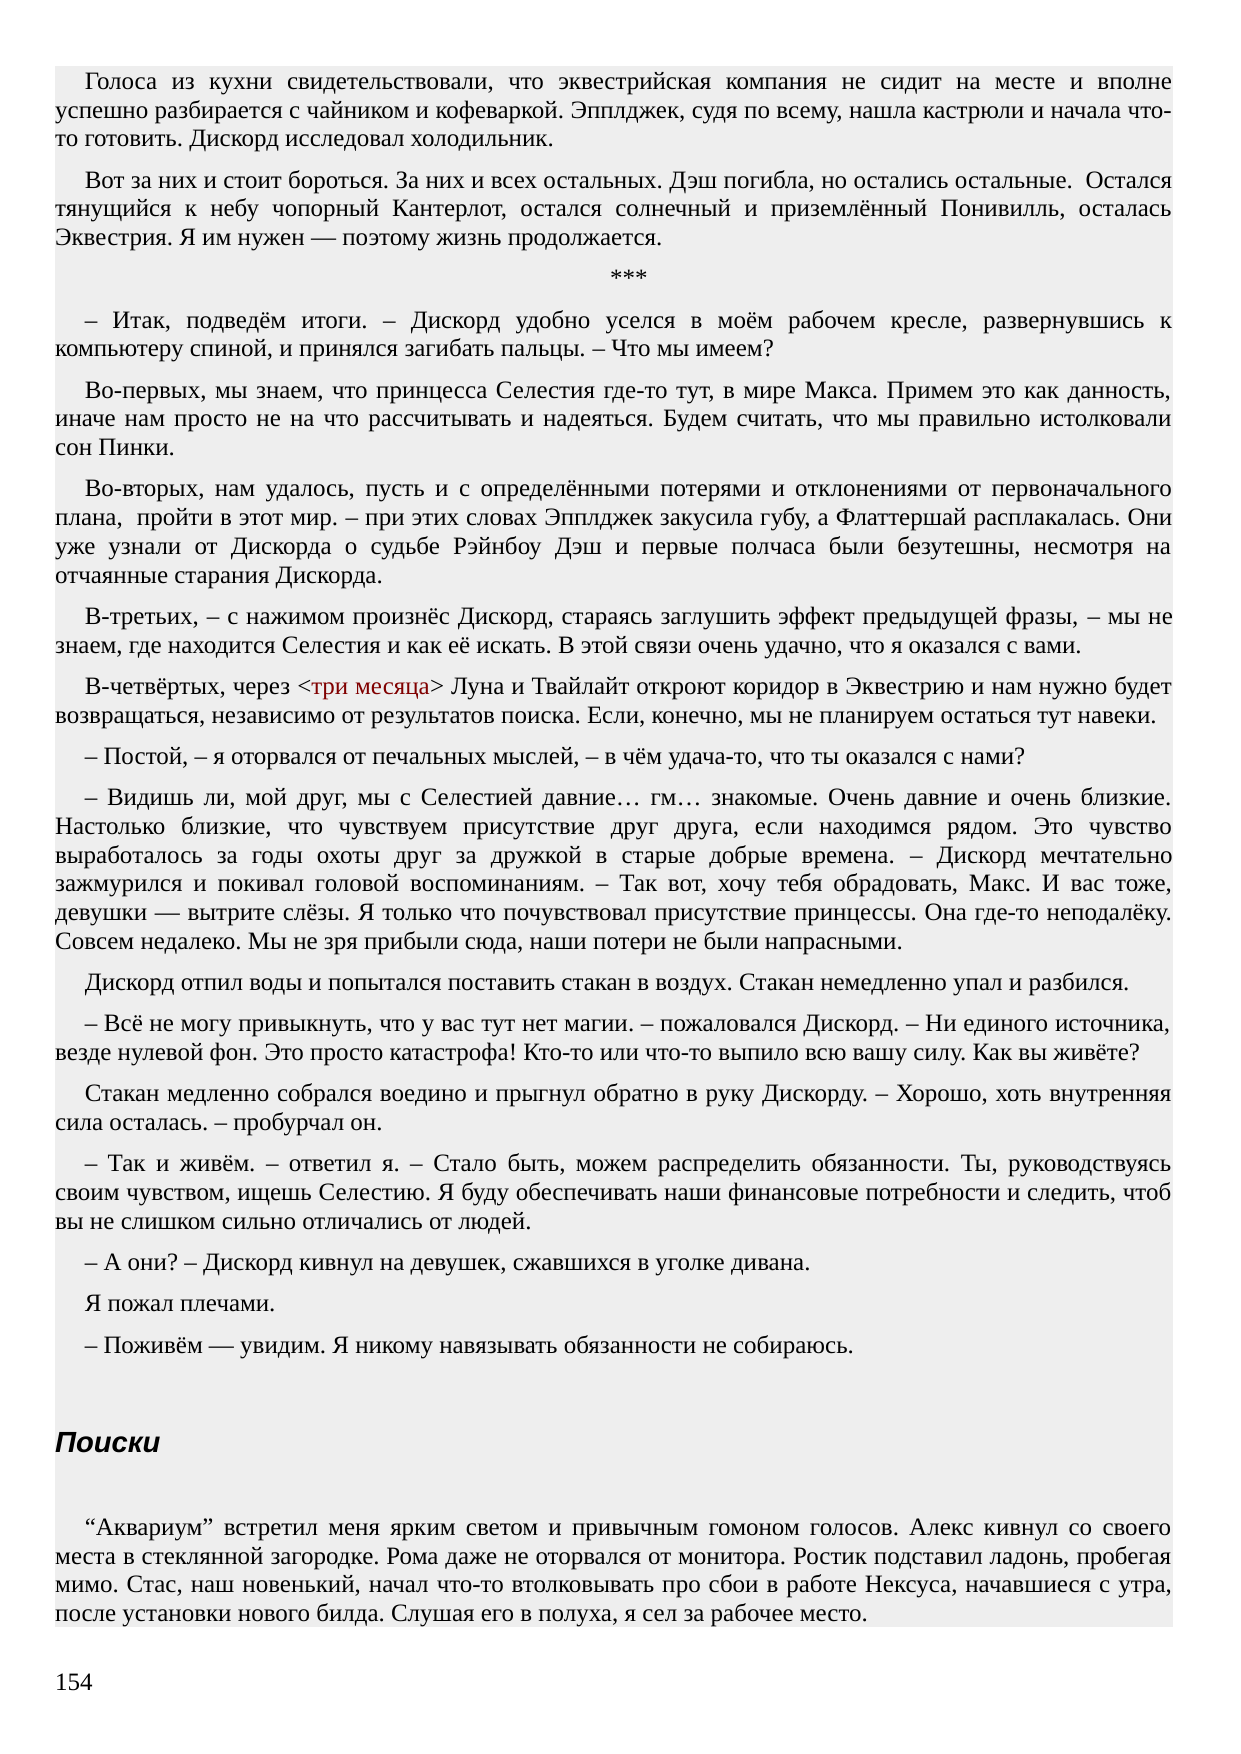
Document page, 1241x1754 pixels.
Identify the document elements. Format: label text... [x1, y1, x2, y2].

text Во-первых, мы знаем, что принцесса Селестия где-то тут, в мире Макса. Примем это как данность, иначе нам просто не на что рассчитывать и надеяться. Будем считать, что мы правильно истолковали сон Пинки. [55, 375, 1173, 461]
text В-третьих, – с нажимом произнёс Дискорд, стараясь заглушить эффект предыдущей фразы, – мы не знаем, где находится Селестия и как её искать. В этой связи очень удачно, что я оказался с вами. [55, 601, 1173, 658]
text – Постой, – я оторвался от печальных мыслей, – в чём удача-то, что ты оказался с нами? [55, 741, 1173, 770]
text – Так и живём. – ответил я. – Стало быть, можем распределить обязанности. Ты, руководствуясь своим чувством, ищешь Селестию. Я буду обеспечивать наши финансовые потребности и следить, чтоб вы не слишком сильно отличались от людей. [55, 1148, 1173, 1235]
text Стакан медленно собрался воедино и прыгнул обратно в руку Дискорду. – Хорошо, хоть внутренняя сила осталась. – пробурчал он. [55, 1078, 1173, 1136]
text Во-вторых, нам удалось, пусть и с определёнными потерями и отклонениями от первоначального плана, пройти в этот мир. – при этих словах Эпплджек закусила губу, а Флаттершай расплакалась. Они уже узнали от Дискорда о судьбе Рэйнбоу Дэш и первые полчаса были безутешны, несмотря на отчаянные старания Дискорда. [55, 473, 1173, 588]
text – А они? – Дискорд кивнул на девушек, сжавшихся в уголке дивана. [55, 1247, 1173, 1276]
text *** [55, 263, 1173, 292]
subtitle Поиски [55, 1425, 1173, 1458]
text – Итак, подведём итоги. – Дискорд удобно уселся в моём рабочем кресле, развернувшись к компьютеру спиной, и принялся загибать пальцы. – Что мы имеем? [55, 305, 1173, 362]
text – Видишь ли, мой друг, мы с Селестией давние… гм… знакомые. Очень давние и очень близкие. Настолько близкие, что чувствуем присутствие друг друга, если находимся рядом. Это чувство выработалось за годы охоты друг за дружкой в старые добрые времена. – Дискорд мечтательно зажмурился и покивал головой воспоминаниям. – Так вот, хочу тебя обрадовать, Макс. И вас тоже, девушки — вытрите слёзы. Я только что почувствовал присутствие принцессы. Она где-то неподалёку. Совсем недалеко. Мы не зря прибыли сюда, наши потери не были напрасными. [55, 782, 1173, 955]
text Я пожал плечами. [55, 1288, 1173, 1317]
text Дискорд отпил воды и попытался поставить стакан в воздух. Стакан немедленно упал и разбился. [55, 967, 1173, 996]
text – Всё не могу привыкнуть, что у вас тут нет магии. – пожаловался Дискорд. – Ни единого источника, везде нулевой фон. Это просто катастрофа! Кто-то или что-то выпило всю вашу силу. Как вы живёте? [55, 1008, 1173, 1066]
text В-четвёртых, через <три месяца> Луна и Твайлайт откроют коридор в Эквестрию и нам нужно будет возвращаться, независимо от результатов поиска. Если, конечно, мы не планируем остаться тут навеки. [55, 671, 1173, 728]
text – Поживём — увидим. Я никому навязывать обязанности не собираюсь. [55, 1330, 1173, 1358]
text Вот за них и стоит бороться. За них и всех остальных. Дэш погибла, но остались остальные. Остался тянущийся к небу чопорный Кантерлот, остался солнечный и приземлённый Понивилль, осталась Эквестрия. Я им нужен — поэтому жизнь продолжается. [55, 165, 1173, 251]
text “Аквариум” встретил меня ярким светом и привычным гомоном голосов. Алекс кивнул со своего места в стеклянной загородке. Рома даже не оторвался от монитора. Ростик подставил ладонь, пробегая мимо. Стас, наш новенький, начал что-то втолковывать про сбои в работе Нексуса, начавшиеся с утра, после установки нового билда. Слушая его в полуха, я сел за рабочее место. [55, 1512, 1173, 1627]
text Голоса из кухни свидетельствовали, что эквестрийская компания не сидит на месте и вполне успешно разбирается с чайником и кофеваркой. Эпплджек, судя по всему, нашла кастрюли и начала что-то готовить. Дискорд исследовал холодильник. [55, 66, 1173, 152]
